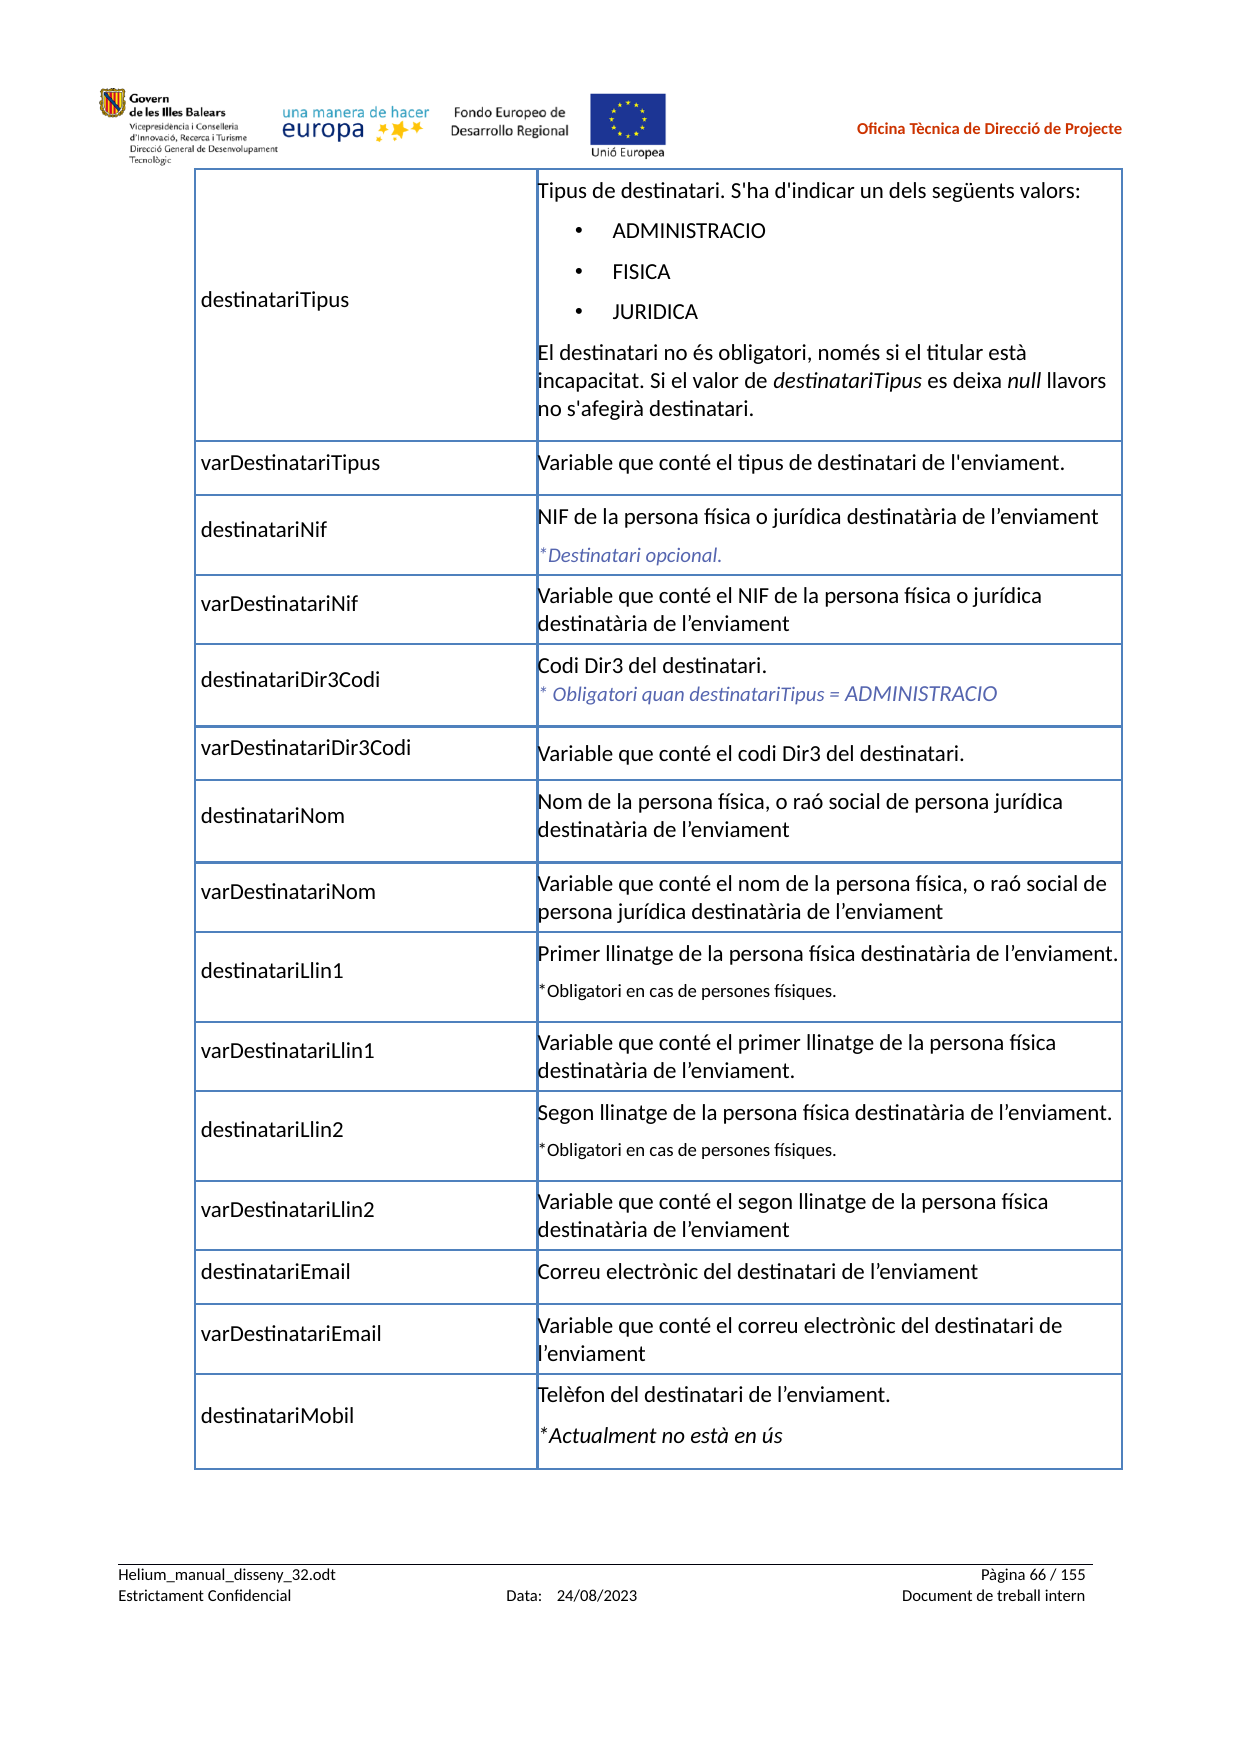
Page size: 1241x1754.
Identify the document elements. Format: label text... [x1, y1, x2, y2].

table_cell varDestinatariLlin2 [196, 1182, 536, 1249]
table_cell Variable que conté el tipus de destinatari de l'enviament. [539, 442, 1121, 494]
table_cell Variable que conté el nom de la persona física, o raó social de persona jurídica destinatària de l’enviament [539, 864, 1121, 931]
table_cell Correu electrònic del destinatari de l’enviament [539, 1251, 1121, 1303]
table_cell Variable que conté el codi Dir3 del destinatari. [539, 728, 1121, 779]
table_cell varDestinatariNif [196, 576, 536, 643]
picture [99, 87, 668, 166]
table_cell varDestinatariDir3Codi [196, 728, 536, 779]
table_cell Variable que conté el segon llinatge de la persona física destinatària de l’enviament [539, 1182, 1121, 1249]
table_cell destinatariEmail [196, 1251, 536, 1303]
table_cell destinatariLlin2 [196, 1092, 536, 1179]
table_cell NIF de la persona física o jurídica destinatària de l’enviament *Destinatari opcional. [539, 496, 1121, 574]
table_cell destinatariMobil [196, 1375, 536, 1467]
table_cell destinatariTipus [196, 170, 536, 440]
table_cell varDestinatariNom [196, 864, 536, 931]
table_cell varDestinatariTipus [196, 442, 536, 494]
table_cell Telèfon del destinatari de l’enviament. *Actualment no està en ús [539, 1375, 1121, 1467]
table_cell destinatariLlin1 [196, 933, 536, 1021]
table_cell destinatariDir3Codi [196, 645, 536, 725]
table_cell Codi Dir3 del destinatari. * Obligatori quan destinatariTipus = ADMINISTRACIO [539, 645, 1121, 725]
table_cell Primer llinatge de la persona física destinatària de l’enviament. *Obligatori en cas de persones físiques. [539, 933, 1121, 1021]
table_cell varDestinatariLlin1 [196, 1023, 536, 1090]
table_cell Variable que conté el correu electrònic del destinatari de l’enviament [539, 1305, 1121, 1373]
table_cell Tipus de destinatari. S'ha d'indicar un dels següents valors: ADMINISTRACIO FISICA JURIDICA El destinatari no és obligatori, només si el titular està incapacitat. Si el valor de destinatariTipus es deixa null llavors no s'afegirà destinatari. [539, 170, 1121, 440]
table_cell Variable que conté el primer llinatge de la persona física destinatària de l’enviament. [539, 1023, 1121, 1090]
table_cell Variable que conté el NIF de la persona física o jurídica destinatària de l’enviament [539, 576, 1121, 643]
table_cell destinatariNom [196, 781, 536, 861]
table_cell Segon llinatge de la persona física destinatària de l’enviament. *Obligatori en cas de persones físiques. [539, 1092, 1121, 1179]
table_cell varDestinatariEmail [196, 1305, 536, 1373]
table_cell Nom de la persona física, o raó social de persona jurídica destinatària de l’enviament [539, 781, 1121, 861]
table_cell destinatariNif [196, 496, 536, 574]
